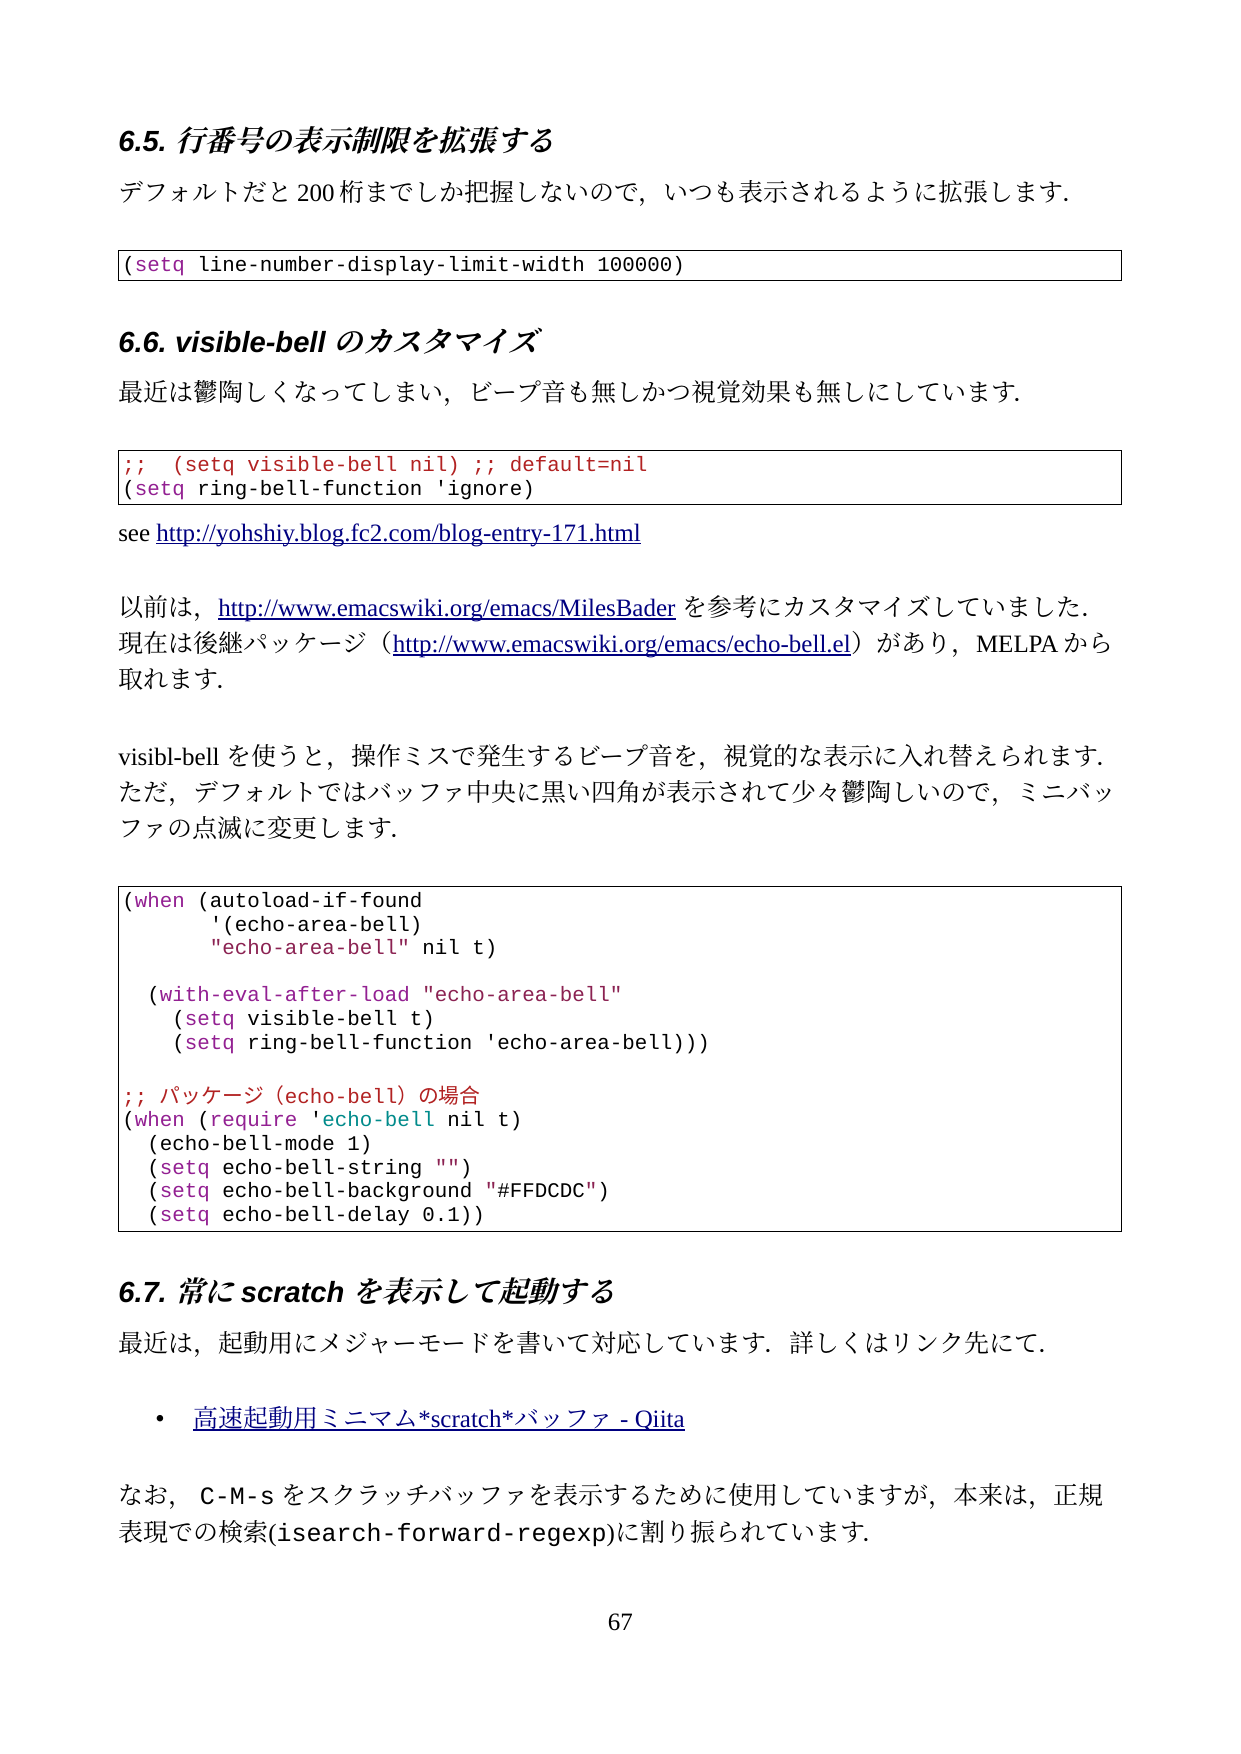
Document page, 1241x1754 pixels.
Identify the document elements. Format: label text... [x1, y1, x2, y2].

text (setq visible-bell t) [119, 1004, 1121, 1028]
text 以前は，http://www.emacswiki.org/emacs/MilesBader を参考にカスタマイズしていました．現在は後継パッケージ（http://www.emacswiki.org/emacs/echo-bell.el）があり，MELPAから取れます． [118, 588, 1122, 724]
text (setq line-number-display-limit-width 100000) [119, 251, 1121, 280]
text (setq echo-bell-delay 0.1)) [119, 1200, 1121, 1231]
text "echo-area-bell" nil t) [119, 933, 1121, 957]
text (with-eval-after-load "echo-area-bell" [119, 981, 1121, 1004]
text (setq ring-bell-function 'ignore) [119, 474, 1121, 504]
text '(echo-area-bell) [119, 909, 1121, 933]
text なお， C-M-s をスクラッチバッファを表示するために使用していますが，本来は，正規表現での検索(isearch-forward-regexp)に割り振られています． [118, 1476, 1122, 1577]
text (echo-bell-mode 1) [119, 1129, 1121, 1153]
subtitle 常に scratch を表示して起動する [118, 1269, 1122, 1311]
subtitle visible-bell のカスタマイズ [118, 319, 1122, 361]
subtitle 行番号の表示制限を拡張する [118, 118, 1122, 160]
list 高速起動用ミニマム*scratch*バッファ - Qiita [156, 1401, 1122, 1463]
text (setq echo-bell-string "") [119, 1153, 1121, 1176]
text (setq echo-bell-background "#FFDCDC") [119, 1176, 1121, 1200]
text 最近は鬱陶しくなってしまい，ビープ音も無しかつ視覚効果も無しにしています． [118, 373, 1122, 438]
text see http://yohshiy.blog.fc2.com/blog-entry-171.html [118, 518, 1122, 575]
text (setq ring-bell-function 'echo-area-bell))) [119, 1028, 1121, 1051]
text ;; (setq visible-bell nil) ;; default=nil [119, 451, 1121, 474]
text (when (require 'echo-bell nil t) [119, 1106, 1121, 1129]
text visibl-bell を使うと，操作ミスで発生するビープ音を，視覚的な表示に入れ替えられます．ただ，デフォルトではバッファ中央に黒い四角が表示されて少々鬱陶しいので，ミニバッファの点滅に変更します． [118, 737, 1122, 873]
text デフォルトだと200桁までしか把握しないので，いつも表示されるように拡張します． [118, 172, 1122, 237]
text ;; パッケージ（echo-bell）の場合 [119, 1075, 1121, 1106]
text (when (autoload-if-found [119, 887, 1121, 909]
text 最近は，起動用にメジャーモードを書いて対応しています．詳しくはリンク先にて． [118, 1323, 1122, 1388]
